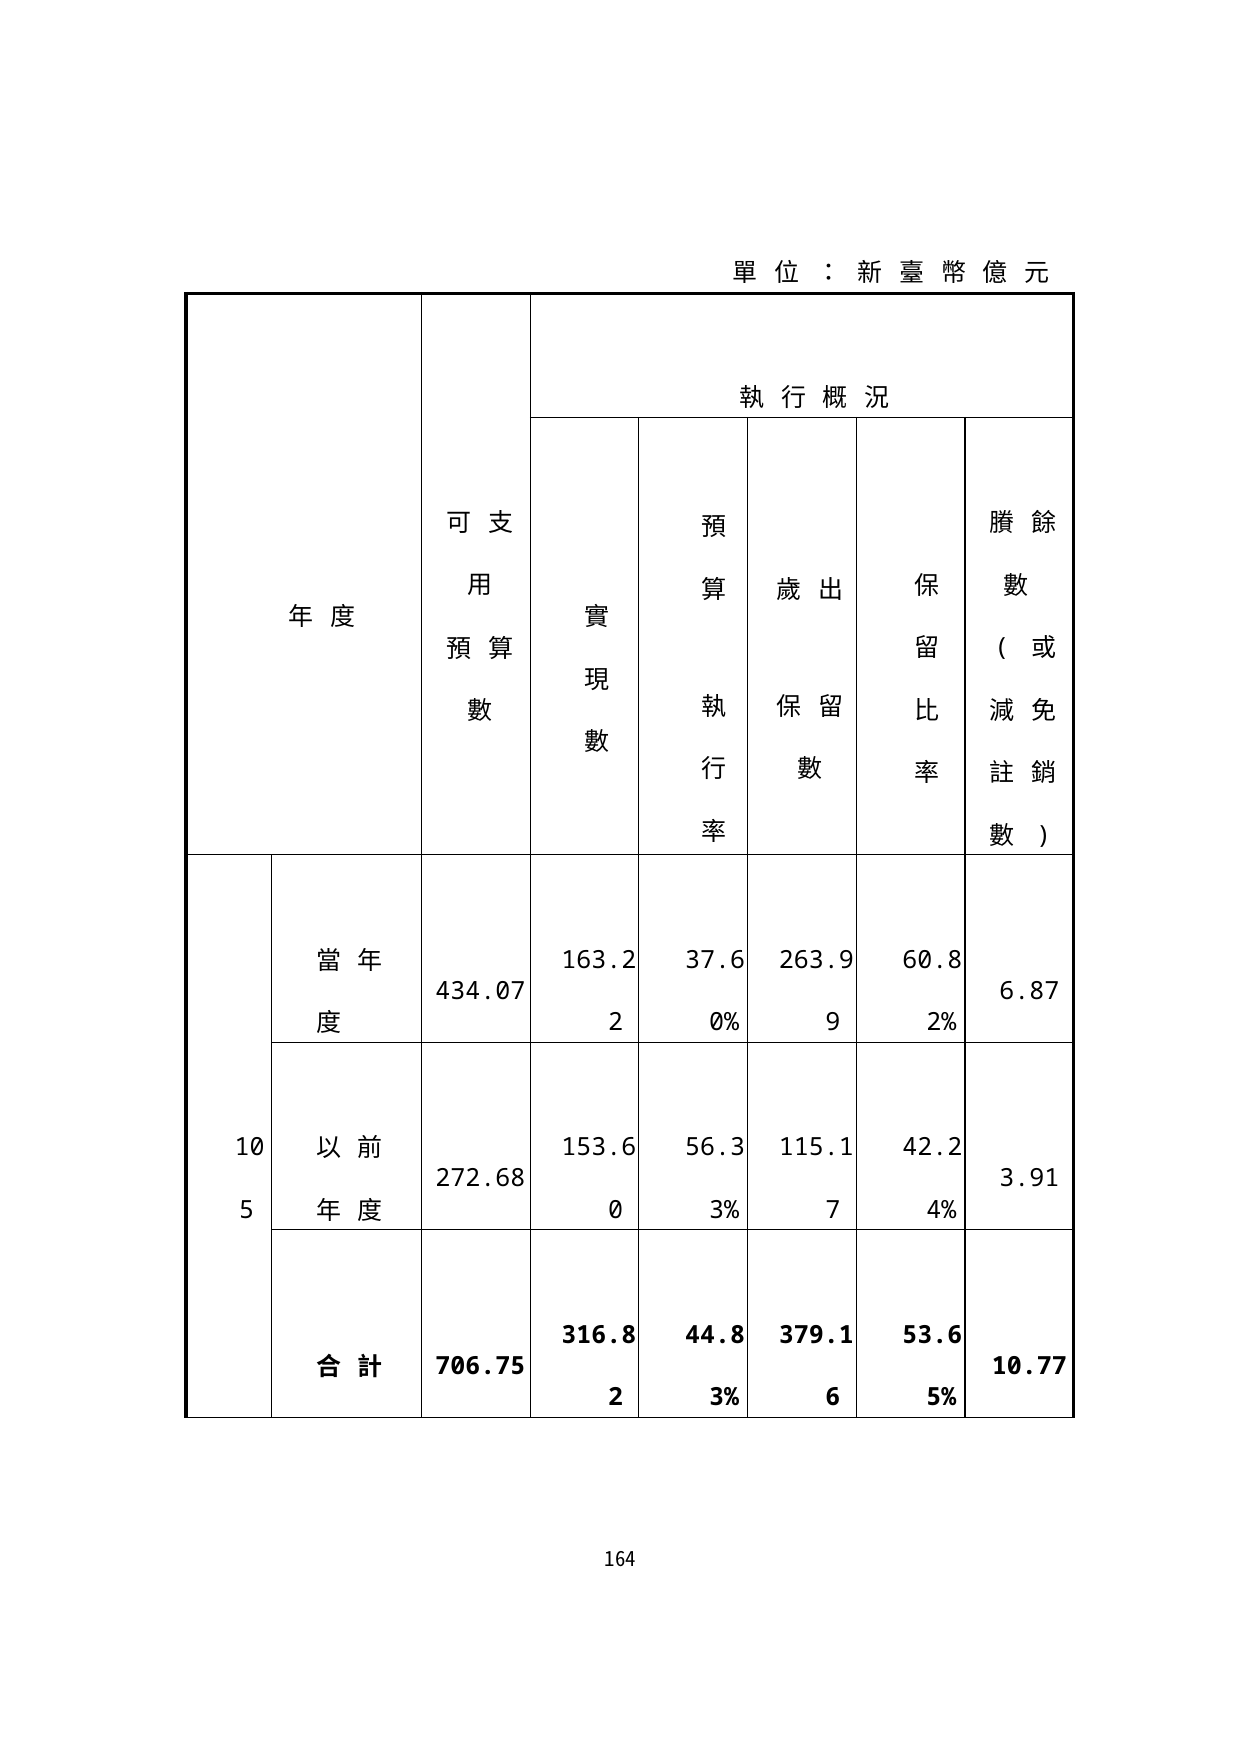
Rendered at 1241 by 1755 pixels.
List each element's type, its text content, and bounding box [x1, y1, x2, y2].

table_cell 保留比率 [857, 418, 964, 854]
table_cell 10.77 [966, 1230, 1072, 1417]
table_cell 合計 [272, 1230, 421, 1417]
table_cell 434.07 [422, 855, 530, 1042]
table_cell 272.68 [422, 1043, 530, 1229]
table_header 執行概況 [531, 295, 1072, 417]
table_cell 預算 執行率 [639, 418, 747, 854]
table_cell 當年度 [272, 855, 421, 1042]
table_cell 105 [188, 855, 271, 1417]
table_cell 賸餘數(或減免註銷數) [966, 418, 1072, 854]
table_cell 153.60 [531, 1043, 638, 1229]
table_cell 263.99 [748, 855, 856, 1042]
table_cell 44.83% [639, 1230, 747, 1417]
table_cell 42.24% [857, 1043, 964, 1229]
table_cell 163.22 [531, 855, 638, 1042]
table_cell 6.87 [966, 855, 1072, 1042]
text 單位：新臺幣億元 [183, 229, 1058, 292]
table_cell 379.16 [748, 1230, 856, 1417]
table_cell 56.33% [639, 1043, 747, 1229]
table_cell 以前年度 [272, 1043, 421, 1229]
table_cell 37.60% [639, 855, 747, 1042]
table_cell 60.82% [857, 855, 964, 1042]
table_cell 316.82 [531, 1230, 638, 1417]
table_cell 3.91 [966, 1043, 1072, 1229]
table_cell 115.17 [748, 1043, 856, 1229]
table_cell 706.75 [422, 1230, 530, 1417]
table_cell 53.65% [857, 1230, 964, 1417]
table_header 可支用 預算數 [422, 295, 530, 854]
table_cell 歲出 保留數 [748, 418, 856, 854]
table_cell 實現數 [531, 418, 638, 854]
table_header 年度 [188, 295, 421, 854]
